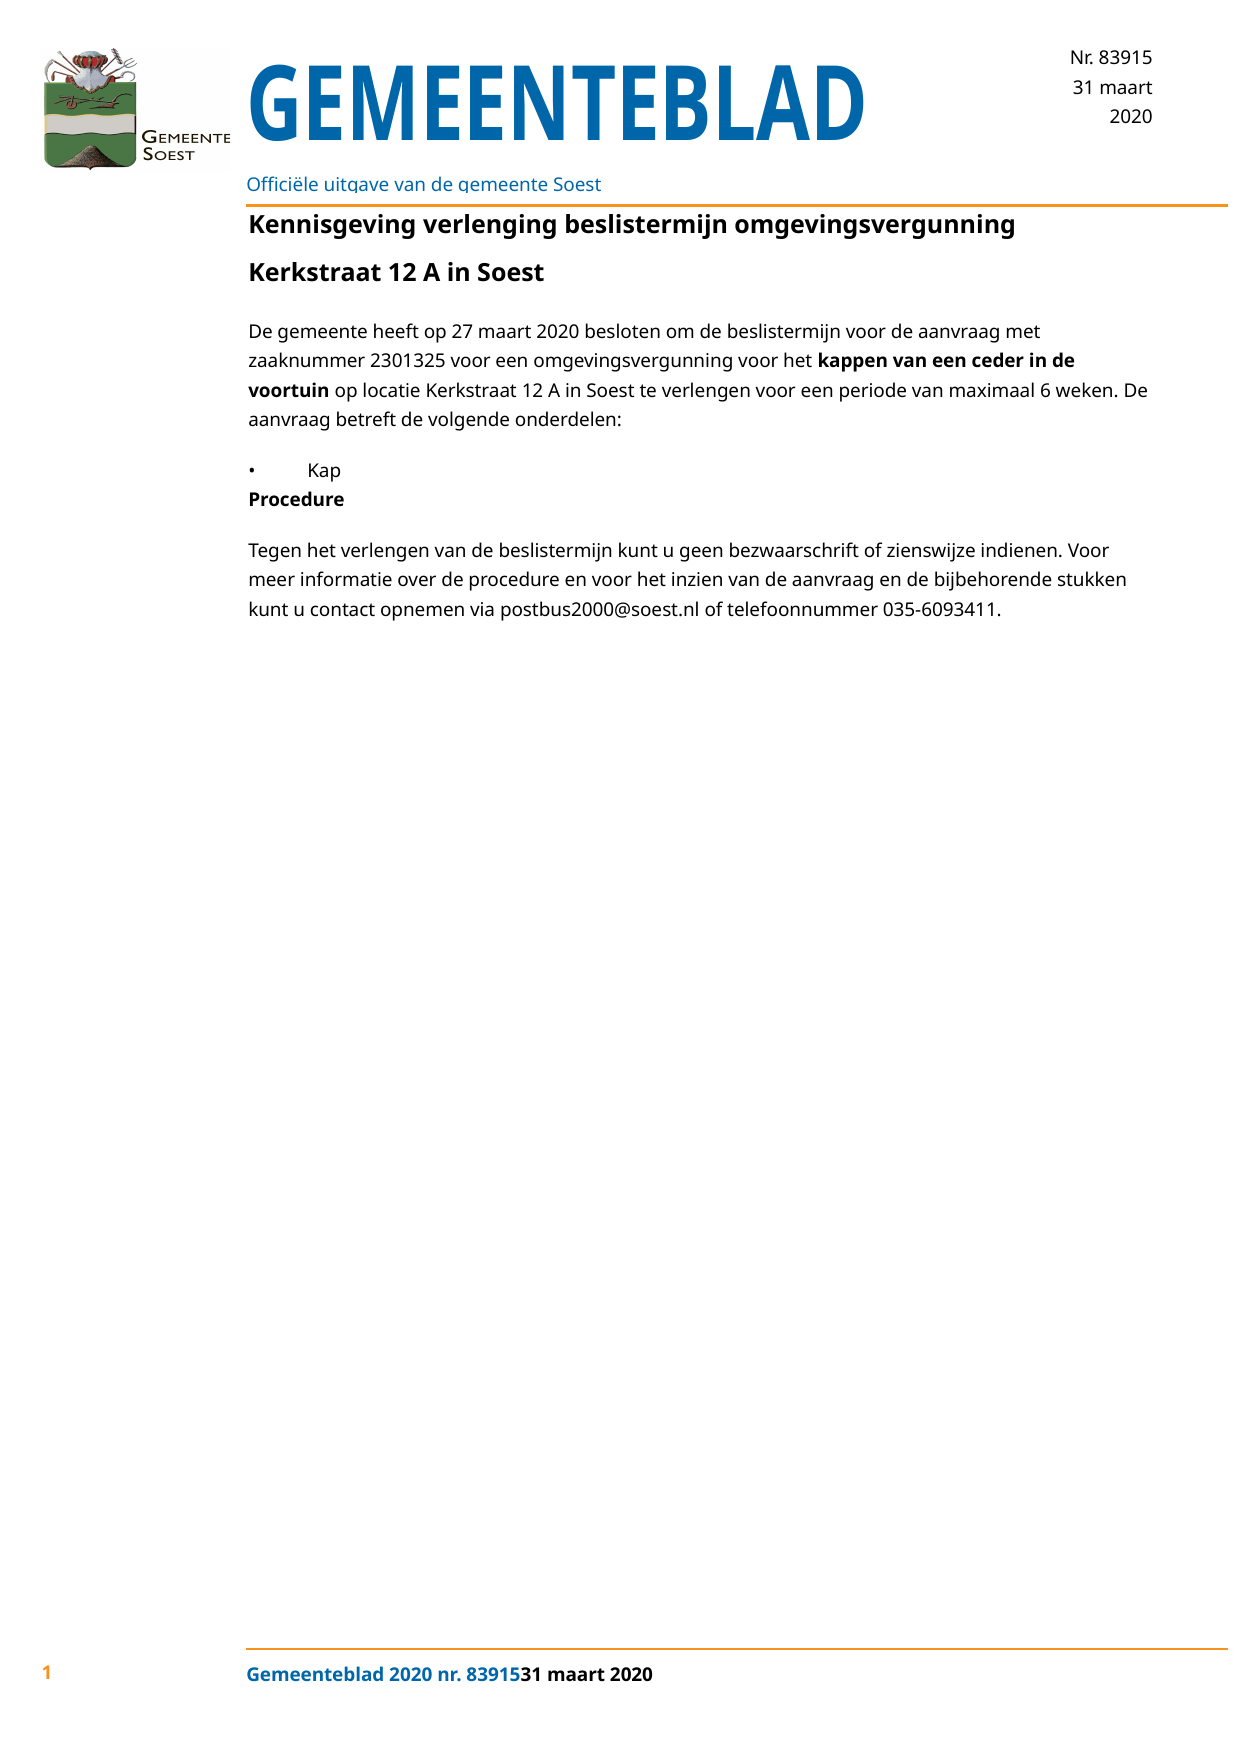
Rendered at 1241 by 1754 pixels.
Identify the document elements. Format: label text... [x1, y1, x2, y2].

text Kennisgeving verlenging beslistermijn omgevingsvergunning Kerkstraat 12 A in Soest [248, 207, 1152, 288]
text Tegen het verlengen van de beslistermijn kunt u geen bezwaarschrift of zienswijze indienen. Voor meer informatie over de procedure en voor het inzien van de aanvraag en de bijbehorende stukken kunt u contact opnemen via postbus2000@soest.nl of telefoonnummer 035-6093411. [248, 537, 1152, 622]
picture [41, 47, 231, 172]
list Kap [248, 457, 1152, 483]
text Procedure [248, 487, 1152, 512]
text De gemeente heeft op 27 maart 2020 besloten om de beslistermijn voor de aanvraag met zaaknummer 2301325 voor een omgevingsvergunning voor het kappen van een ceder in de voortuin op locatie Kerkstraat 12 A in Soest te verlengen voor een periode van maximaal 6 weken. De aanvraag betreft de volgende onderdelen: [248, 318, 1152, 432]
